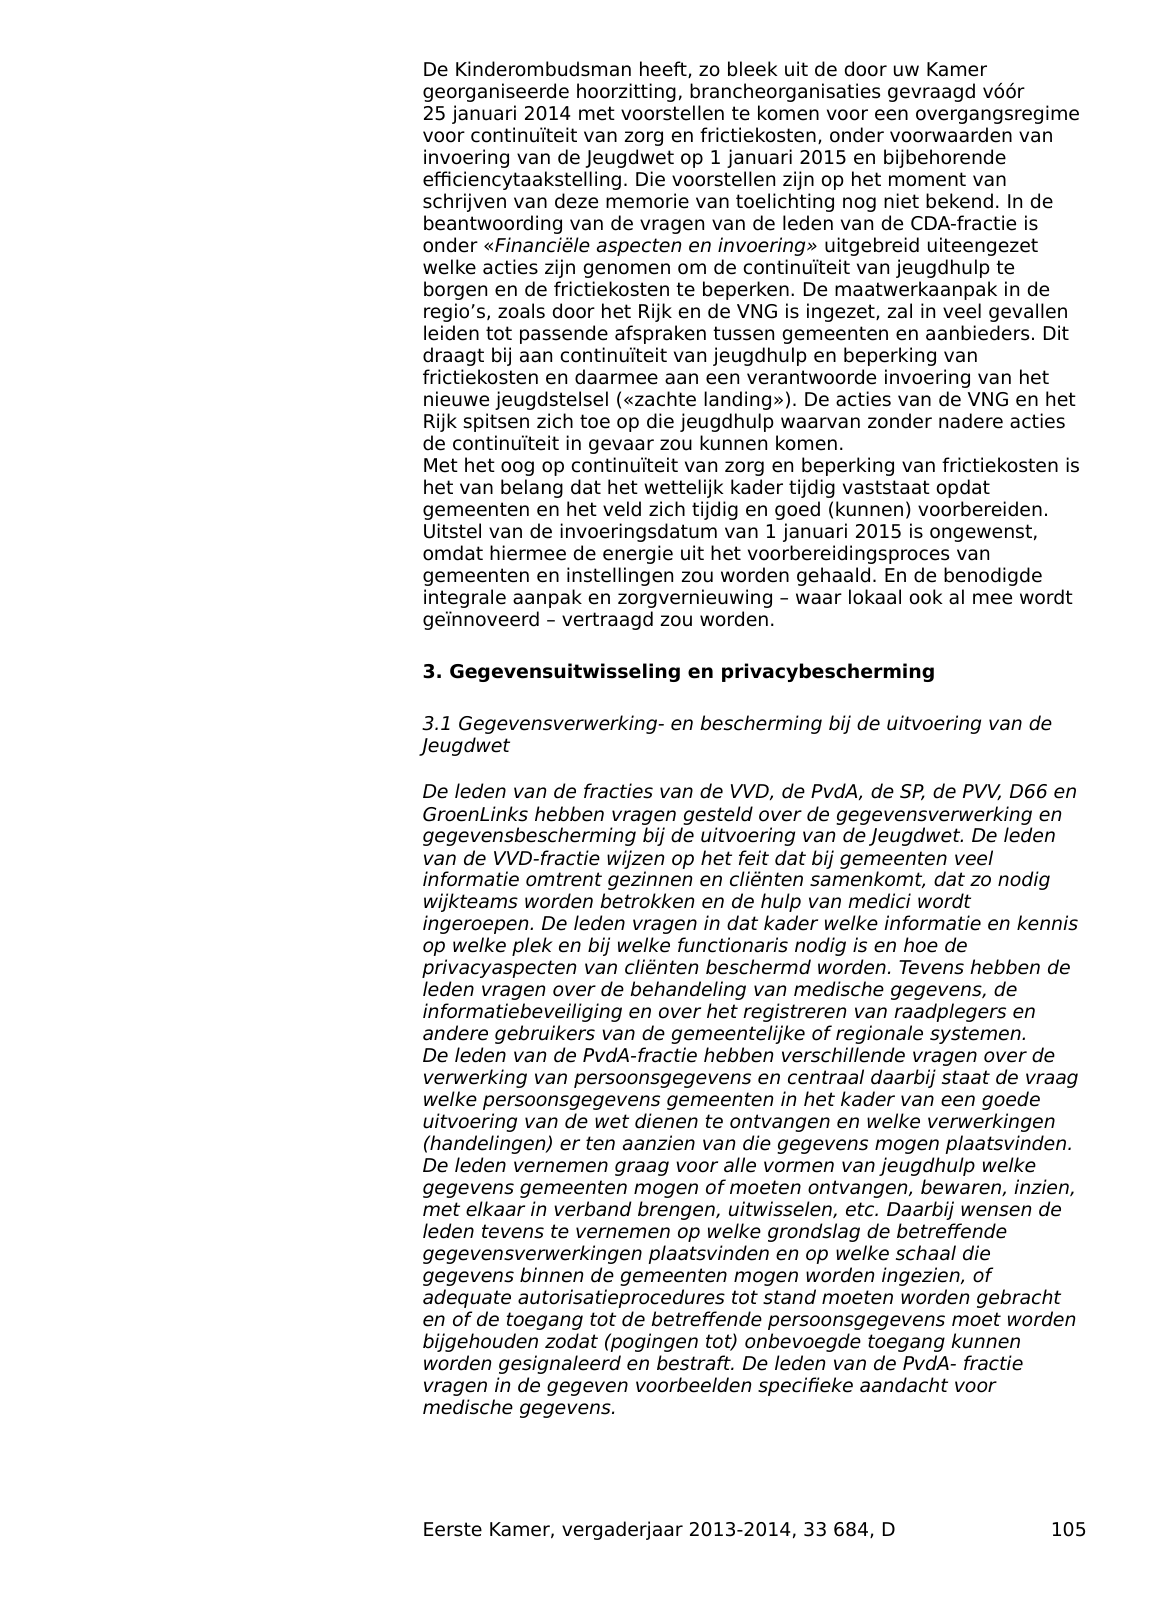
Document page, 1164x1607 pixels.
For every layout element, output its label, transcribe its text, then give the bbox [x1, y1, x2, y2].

text De leden van de PvdA-fractie hebben verschillende vragen over de verwerking van persoonsgegevens en centraal daarbij staat de vraag welke persoonsgegevens gemeenten in het kader van een goede uitvoering van de wet dienen te ontvangen en welke verwerkingen (handelingen) er ten aanzien van die gegevens mogen plaatsvinden. De leden vernemen graag voor alle vormen van jeugdhulp welke gegevens gemeenten mogen of moeten ontvangen, bewaren, inzien, met elkaar in verband brengen, uitwisselen, etc. Daarbij wensen de leden tevens te vernemen op welke grondslag de betreffende gegevensverwerkingen plaatsvinden en op welke schaal die gegevens binnen de gemeenten mogen worden ingezien, of adequate autorisatieprocedures tot stand moeten worden gebracht en of de toegang tot de betreffende persoonsgegevens moet worden bijgehouden zodat (pogingen tot) onbevoegde toegang kunnen worden gesignaleerd en bestraft. De leden van de PvdA- fractie vragen in de gegeven voorbeelden specifieke aandacht voor medische gegevens. [422, 1045, 1087, 1419]
text De Kinderombudsman heeft, zo bleek uit de door uw Kamer georganiseerde hoorzitting, brancheorganisaties gevraagd vóór 25 januari 2014 met voorstellen te komen voor een overgangsregime voor continuïteit van zorg en frictiekosten, onder voorwaarden van invoering van de Jeugdwet op 1 januari 2015 en bijbehorende efficiencytaakstelling. Die voorstellen zijn op het moment van schrijven van deze memorie van toelichting nog niet bekend. In de beantwoording van de vragen van de leden van de CDA-fractie is onder «Financiële aspecten en invoering» uitgebreid uiteengezet welke acties zijn genomen om de continuïteit van jeugdhulp te borgen en de frictiekosten te beperken. De maatwerkaanpak in de regio’s, zoals door het Rijk en de VNG is ingezet, zal in veel gevallen leiden tot passende afspraken tussen gemeenten en aanbieders. Dit draagt bij aan continuïteit van jeugdhulp en beperking van frictiekosten en daarmee aan een verantwoorde invoering van het nieuwe jeugdstelsel («zachte landing»). De acties van de VNG en het Rijk spitsen zich toe op die jeugdhulp waarvan zonder nadere acties de continuïteit in gevaar zou kunnen komen. [422, 59, 1087, 455]
text De leden van de fracties van de VVD, de PvdA, de SP, de PVV, D66 en GroenLinks hebben vragen gesteld over de gegevensverwerking en gegevensbescherming bij de uitvoering van de Jeugdwet. De leden van de VVD-fractie wijzen op het feit dat bij gemeenten veel informatie omtrent gezinnen en cliënten samenkomt, dat zo nodig wijkteams worden betrokken en de hulp van medici wordt ingeroepen. De leden vragen in dat kader welke informatie en kennis op welke plek en bij welke functionaris nodig is en hoe de privacyaspecten van cliënten beschermd worden. Tevens hebben de leden vragen over de behandeling van medische gegevens, de informatiebeveiliging en over het registreren van raadplegers en andere gebruikers van de gemeentelijke of regionale systemen. [422, 781, 1087, 1045]
text Met het oog op continuïteit van zorg en beperking van frictiekosten is het van belang dat het wettelijk kader tijdig vaststaat opdat gemeenten en het veld zich tijdig en goed (kunnen) voorbereiden. Uitstel van de invoeringsdatum van 1 januari 2015 is ongewenst, omdat hiermee de energie uit het voorbereidingsproces van gemeenten en instellingen zou worden gehaald. En de benodigde integrale aanpak en zorgvernieuwing – waar lokaal ook al mee wordt geïnnoveerd – vertraagd zou worden. [422, 455, 1087, 631]
subtitle 3.1 Gegevensverwerking- en bescherming bij de uitvoering van de Jeugdwet [422, 712, 1087, 756]
subtitle 3. Gegevensuitwisseling en privacybescherming [422, 661, 1087, 682]
